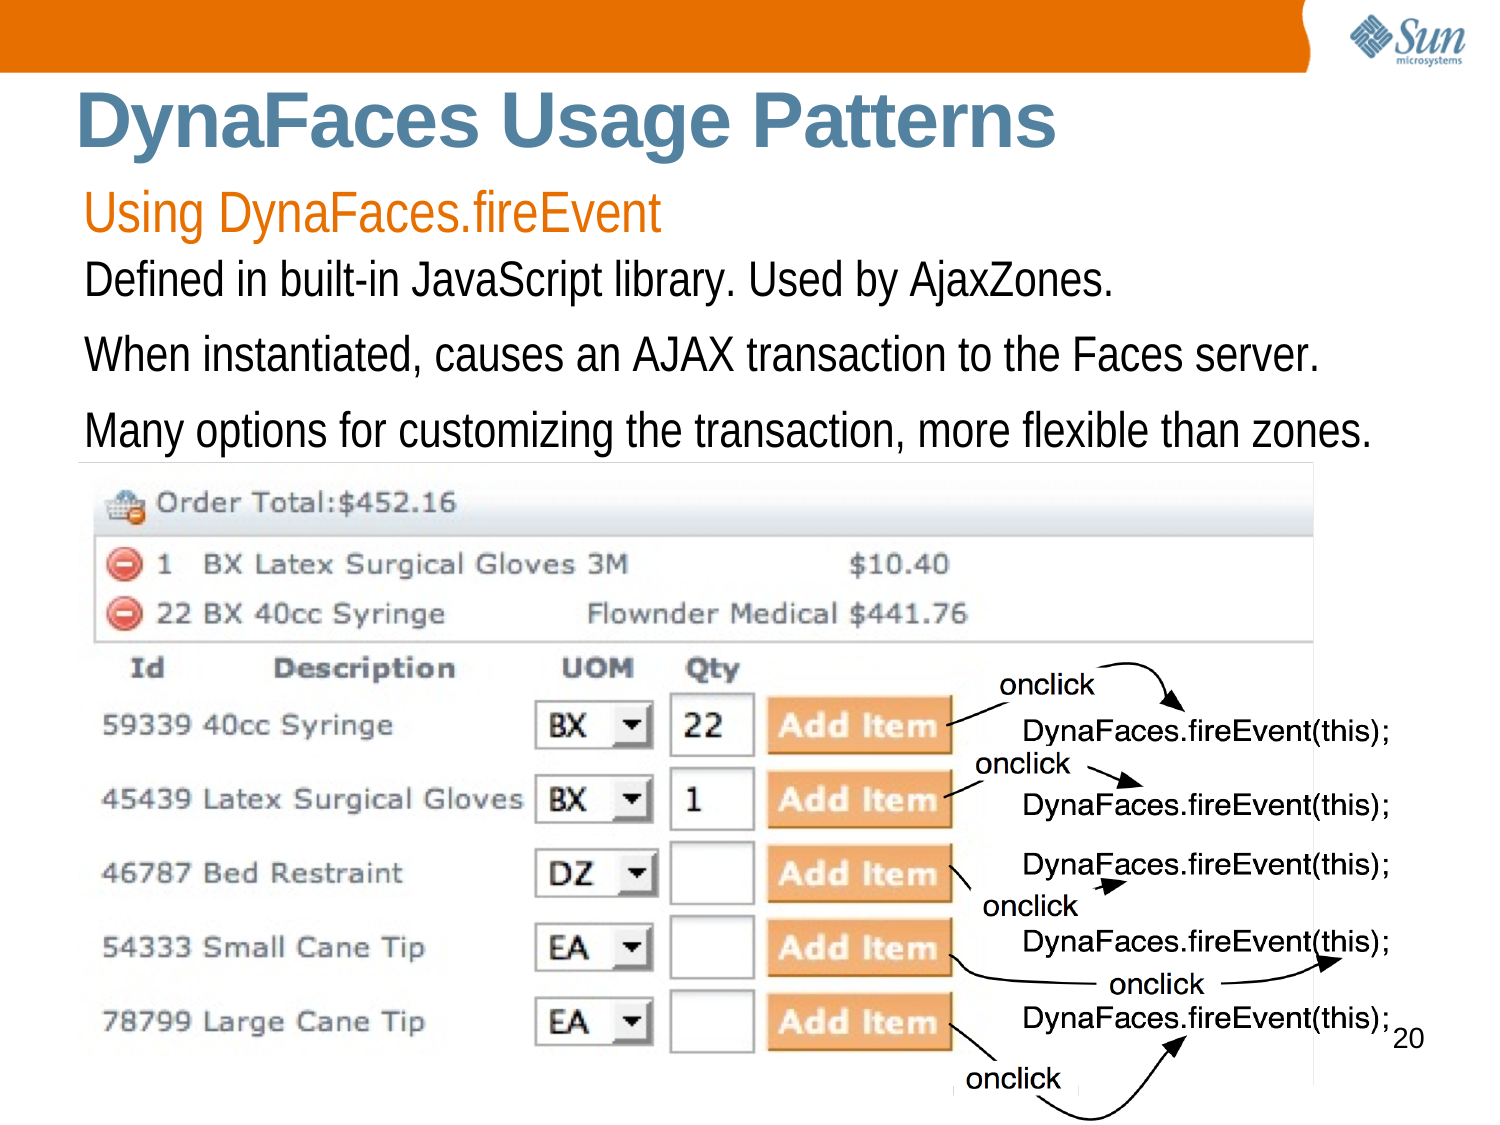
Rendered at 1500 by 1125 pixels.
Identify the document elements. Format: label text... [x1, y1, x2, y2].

picture [0, 0, 1500, 75]
picture [75, 460, 1409, 1125]
list Defined in built-in JavaScript library. Used by AjaxZones. When instantiated, causes an AJAX transaction to the Faces server. Many options for customizing the transaction, more flexible than zones. [64, 257, 1463, 488]
text_box Using DynaFaces.fireEvent [83, 187, 1351, 255]
title DynaFaces Usage Patterns [75, 83, 1437, 188]
